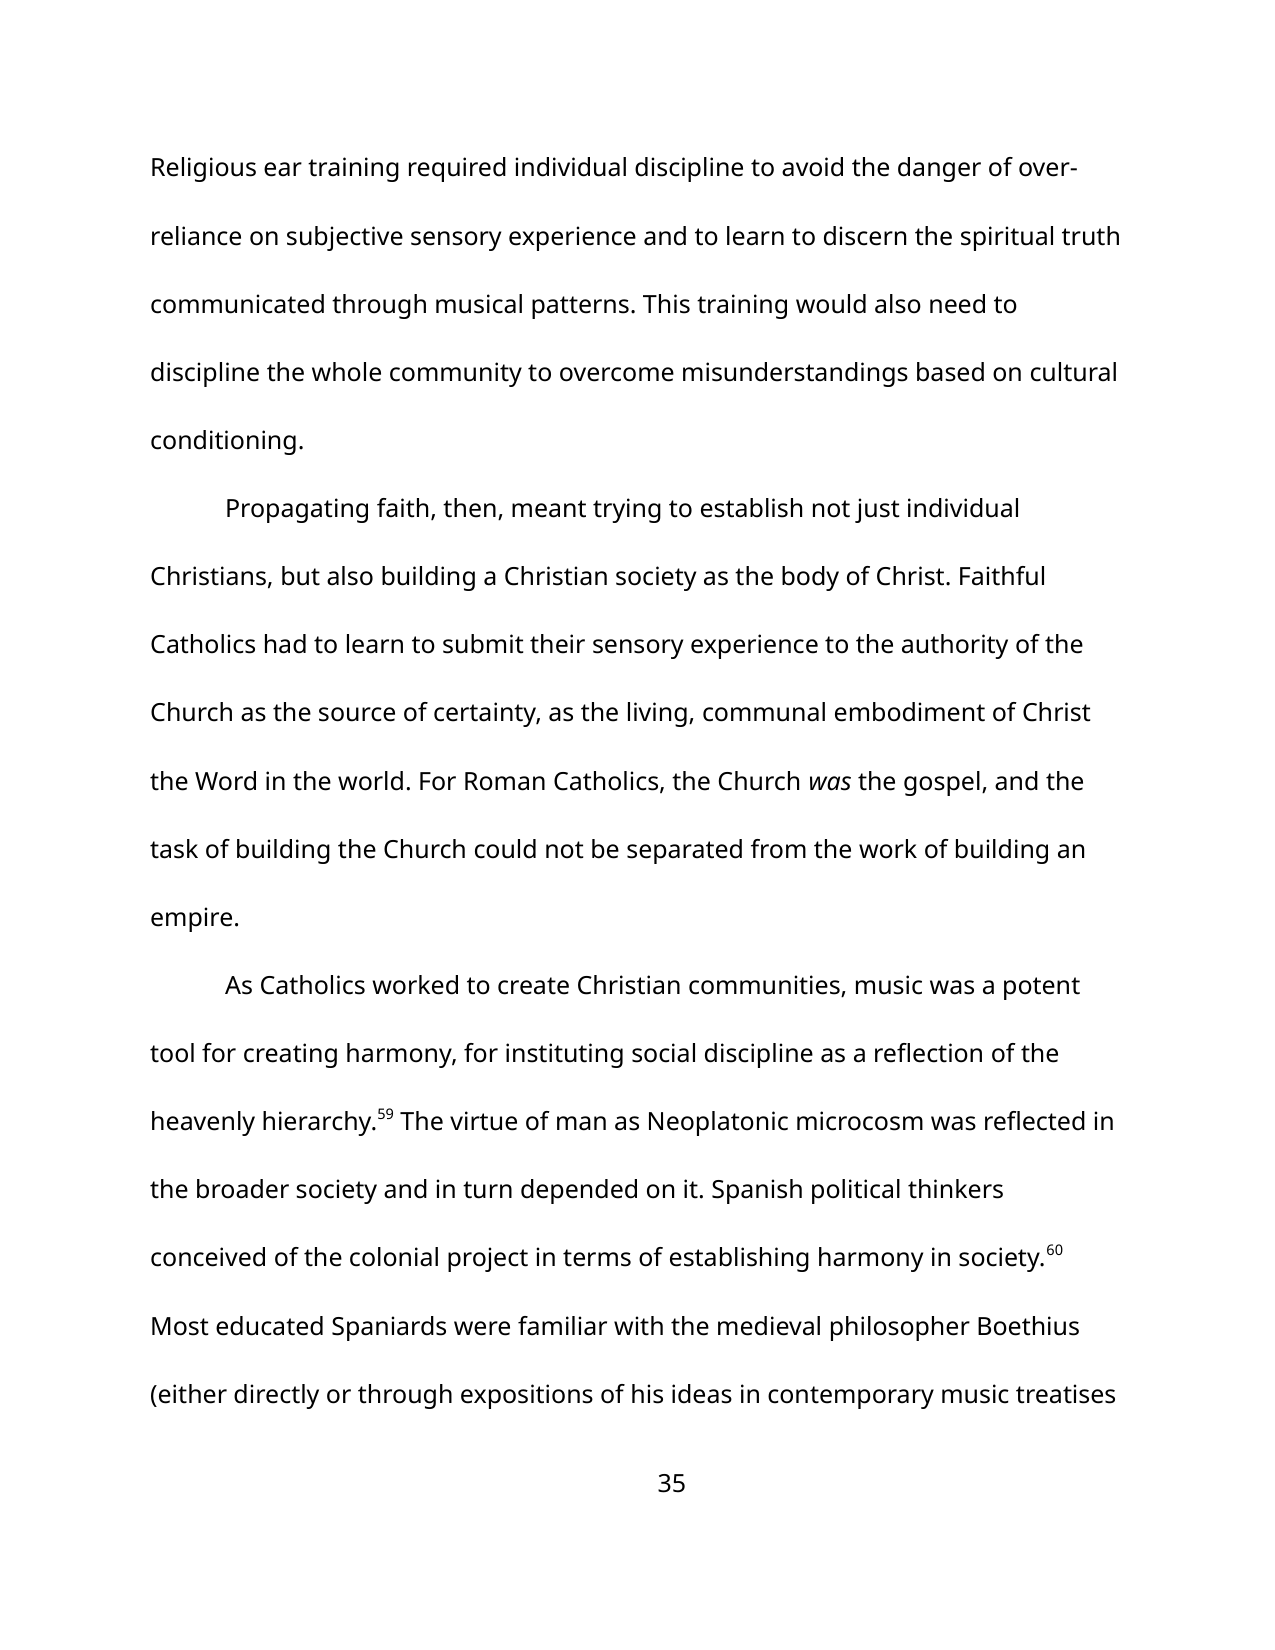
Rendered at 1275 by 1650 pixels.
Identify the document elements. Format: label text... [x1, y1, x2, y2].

text As Catholics worked to create Christian communities, music was a potent tool for creating harmony, for instituting social discipline as a reflection of the heavenly hierarchy. The virtue of man as Neoplatonic microcosm was reflected in the broader society and in turn depended on it. Spanish political thinkers conceived of the colonial project in terms of establishing harmony in society. Most educated Spaniards were familiar with the medieval philosopher Boethius (either directly or through expositions of his ideas in contemporary music treatises [150, 967, 1125, 1410]
text Religious ear training required individual discipline to avoid the danger of over-reliance on subjective sensory experience and to learn to discern the spiritual truth communicated through musical patterns. This training would also need to discipline the whole community to overcome misunderstandings based on cultural conditioning. [150, 150, 1125, 457]
text Propagating faith, then, meant trying to establish not just individual Christians, but also building a Christian society as the body of Christ. Faithful Catholics had to learn to submit their sensory experience to the authority of the Church as the source of certainty, as the living, communal embodiment of Christ the Word in the world. For Roman Catholics, the Church was the gospel, and the task of building the Church could not be separated from the work of building an empire. [150, 491, 1125, 933]
